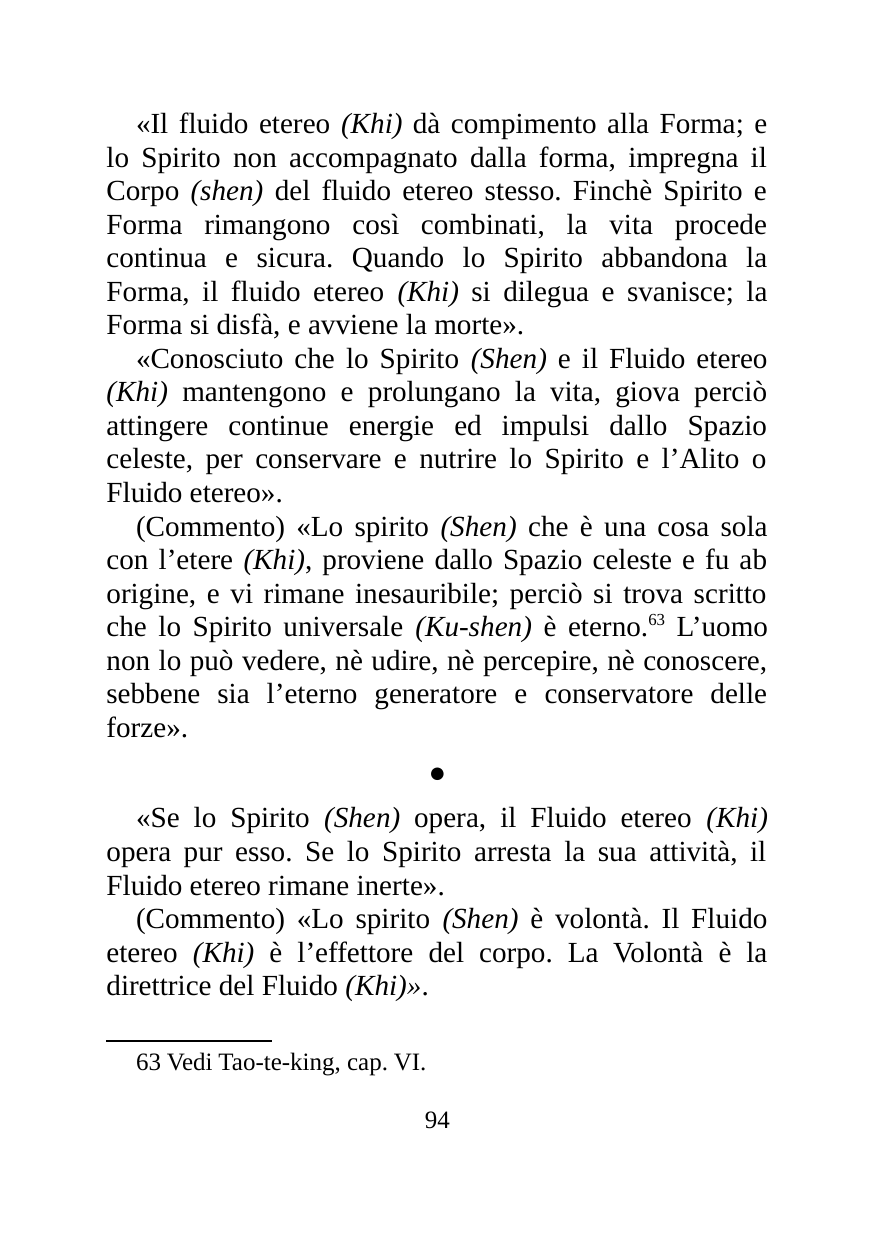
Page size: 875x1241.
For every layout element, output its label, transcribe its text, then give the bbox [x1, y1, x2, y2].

text «Conosciuto che lo Spirito (Shen) e il Fluido etereo (Khi) mantengono e prolungano la vita, giova perciò attingere continue energie ed impulsi dallo Spazio celeste, per conservare e nutrire lo Spirito e l’Alito o Fluido etereo». [106, 341, 768, 509]
text «Se lo Spirito (Shen) opera, il Fluido etereo (Khi) opera pur esso. Se lo Spirito arresta la sua attività, il Fluido etereo rimane inerte». [106, 801, 768, 901]
text (Commento) «Lo spirito (Shen) che è una cosa sola con l’etere (Khi), proviene dallo Spazio celeste e fu ab origine, e vi rimane inesauribile; perciò si trova scritto che lo Spirito universale (Ku-shen) è eterno. L’uomo non lo può vedere, nè udire, nè percepire, nè conoscere, sebbene sia l’eterno generatore e conservatore delle forze». [106, 509, 768, 743]
text Vedi Tao-te-king, cap. VI. [106, 1047, 768, 1076]
text «Il fluido etereo (Khi) dà compimento alla Forma; e lo Spirito non accompagnato dalla forma, impregna il Corpo (shen) del fluido etereo stesso. Finchè Spirito e Forma rimangono così combinati, la vita procede continua e sicura. Quando lo Spirito abbandona la Forma, il fluido etereo (Khi) si dilegua e svanisce; la Forma si disfà, e avviene la morte». [106, 106, 768, 341]
text (Commento) «Lo spirito (Shen) è volontà. Il Fluido etereo (Khi) è l’effettore del corpo. La Volontà è la direttrice del Fluido (Khi)». [106, 901, 768, 1002]
text ● [106, 755, 768, 789]
